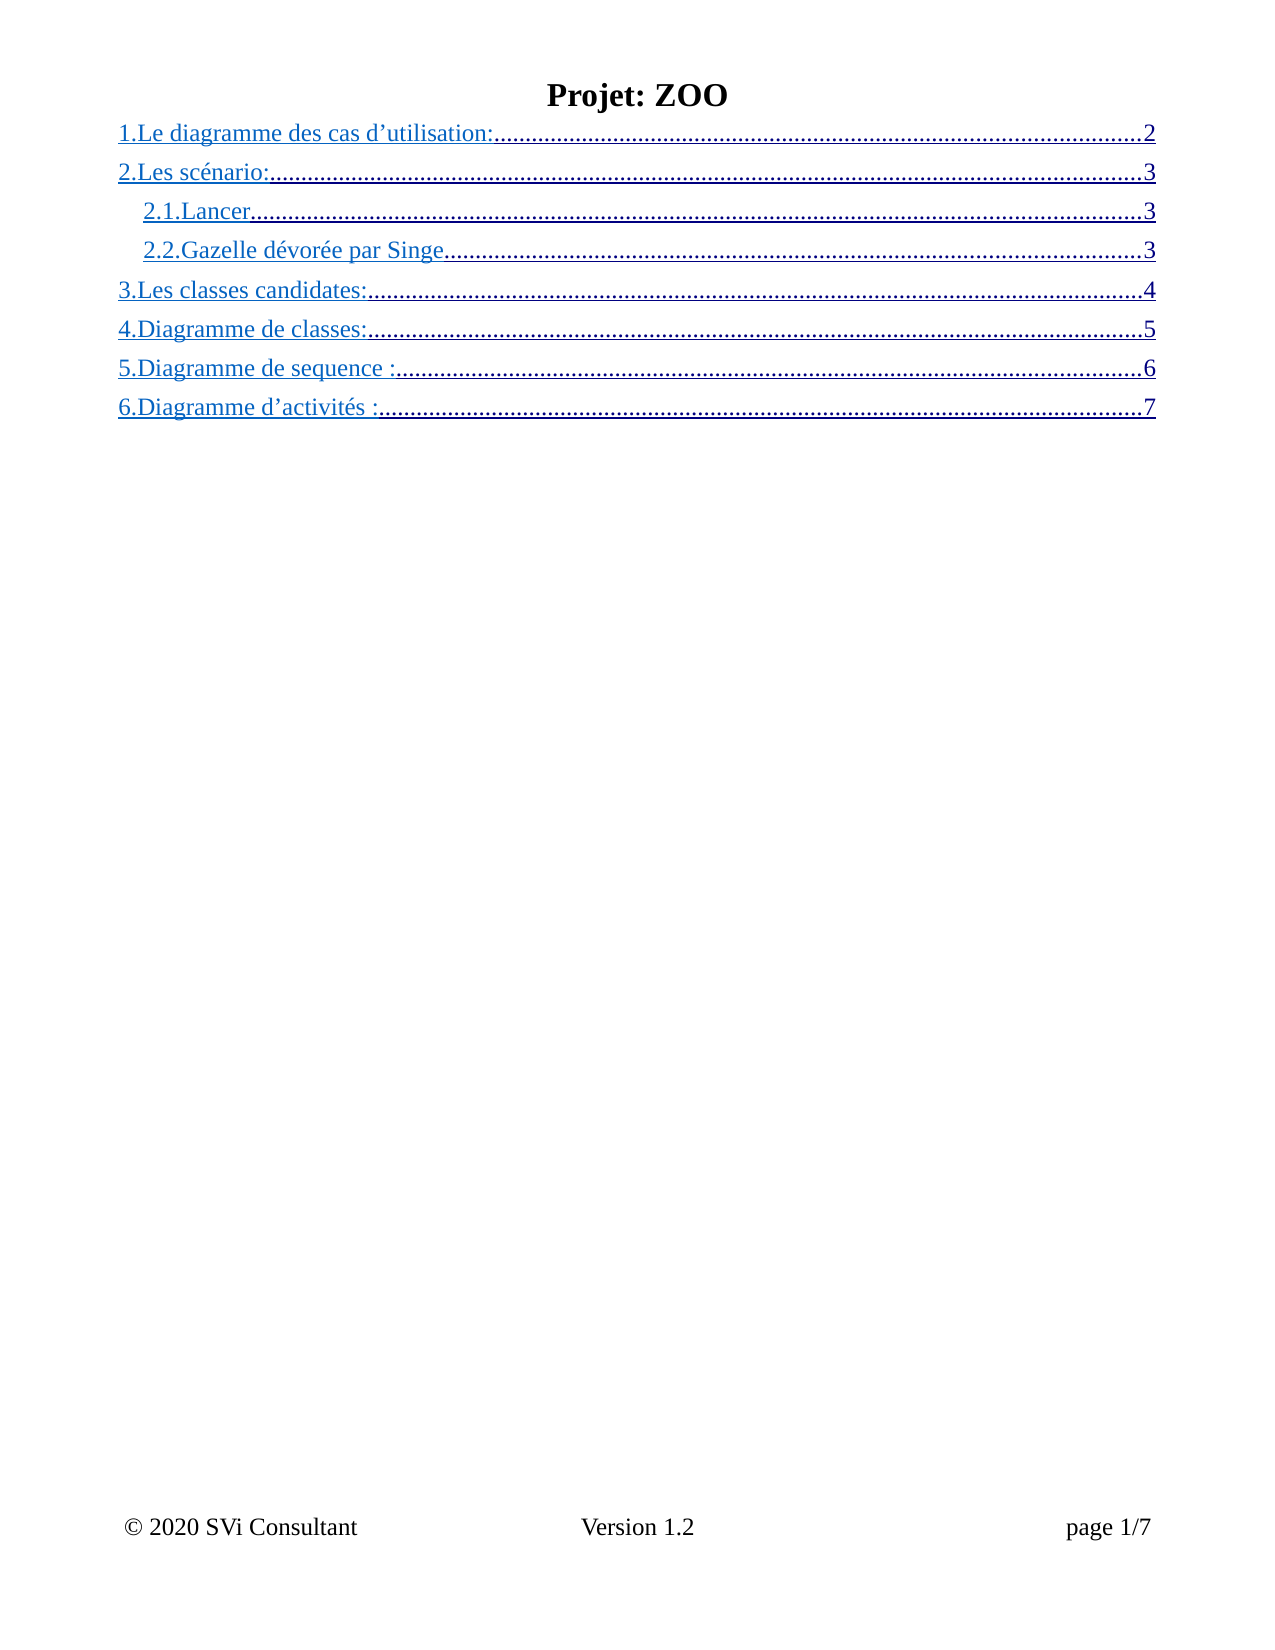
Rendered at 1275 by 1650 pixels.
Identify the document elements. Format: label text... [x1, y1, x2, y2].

text 2.2. Gazelle dévorée par Singe 3 [143, 236, 1157, 264]
text 3. Les classes candidates: 4 [118, 275, 1157, 303]
text 5. Diagramme de sequence : 6 [118, 353, 1157, 382]
text 6. Diagramme d’activités : 7 [118, 392, 1157, 421]
text 2. Les scénario: 3 [118, 157, 1157, 186]
text 2.1. Lancer 3 [143, 196, 1157, 225]
text 1. Le diagramme des cas d’utilisation: 2 [118, 118, 1157, 147]
text 4. Diagramme de classes: 5 [118, 314, 1157, 343]
